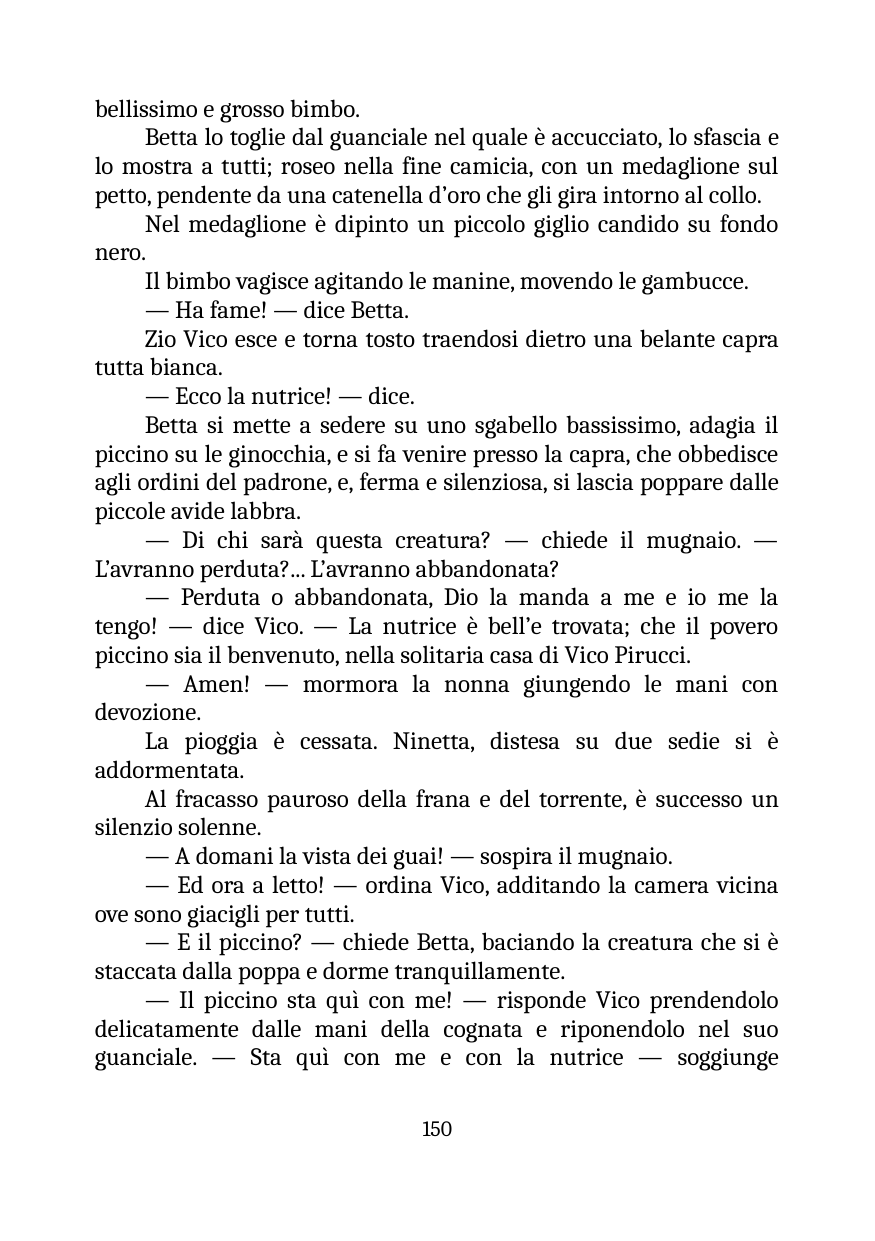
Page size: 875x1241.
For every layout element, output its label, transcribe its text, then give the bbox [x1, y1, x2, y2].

text bellissimo e grosso bimbo. [94, 94, 779, 123]
text La pioggia è cessata. Ninetta, distesa su due sedie si è addormentata. [94, 727, 779, 784]
text Al fracasso pauroso della frana e del torrente, è successo un silenzio solenne. [94, 784, 779, 842]
text — Di chi sarà questa creatura? — chiede il mugnaio. — L’avranno perduta?... L’avranno abbandonata? [94, 526, 779, 583]
text — Ha fame! — dice Betta. [94, 296, 779, 324]
text Betta lo toglie dal guanciale nel quale è accucciato, lo sfascia e lo mostra a tutti; roseo nella fine camicia, con un medaglione sul petto, pendente da una catenella d’oro che gli gira intorno al collo. [94, 123, 779, 209]
text — Ecco la nutrice! — dice. [94, 382, 779, 411]
text — Il piccino sta quì con me! — risponde Vico prendendolo delicatamente dalle mani della cognata e riponendolo nel suo guanciale. — Sta quì con me e con la nutrice — soggiunge [94, 986, 779, 1072]
text Betta si mette a sedere su uno sgabello bassissimo, adagia il piccino su le ginocchia, e si fa venire presso la capra, che obbedisce agli ordini del padrone, e, ferma e silenziosa, si lascia poppare dalle piccole avide labbra. [94, 411, 779, 526]
text Il bimbo vagisce agitando le manine, movendo le gambucce. [94, 267, 779, 296]
text Zio Vico esce e torna tosto traendosi dietro una belante capra tutta bianca. [94, 324, 779, 382]
text — Ed ora a letto! — ordina Vico, additando la camera vicina ove sono giacigli per tutti. [94, 871, 779, 928]
text — E il piccino? — chiede Betta, baciando la creatura che si è staccata dalla poppa e dorme tranquillamente. [94, 928, 779, 986]
text — Amen! — mormora la nonna giungendo le mani con devozione. [94, 669, 779, 727]
text Nel medaglione è dipinto un piccolo giglio candido su fondo nero. [94, 209, 779, 267]
text — Perduta o abbandonata, Dio la manda a me e io me la tengo! — dice Vico. — La nutrice è bell’e trovata; che il povero piccino sia il benvenuto, nella solitaria casa di Vico Pirucci. [94, 583, 779, 669]
text — A domani la vista dei guai! — sospira il mugnaio. [94, 842, 779, 871]
